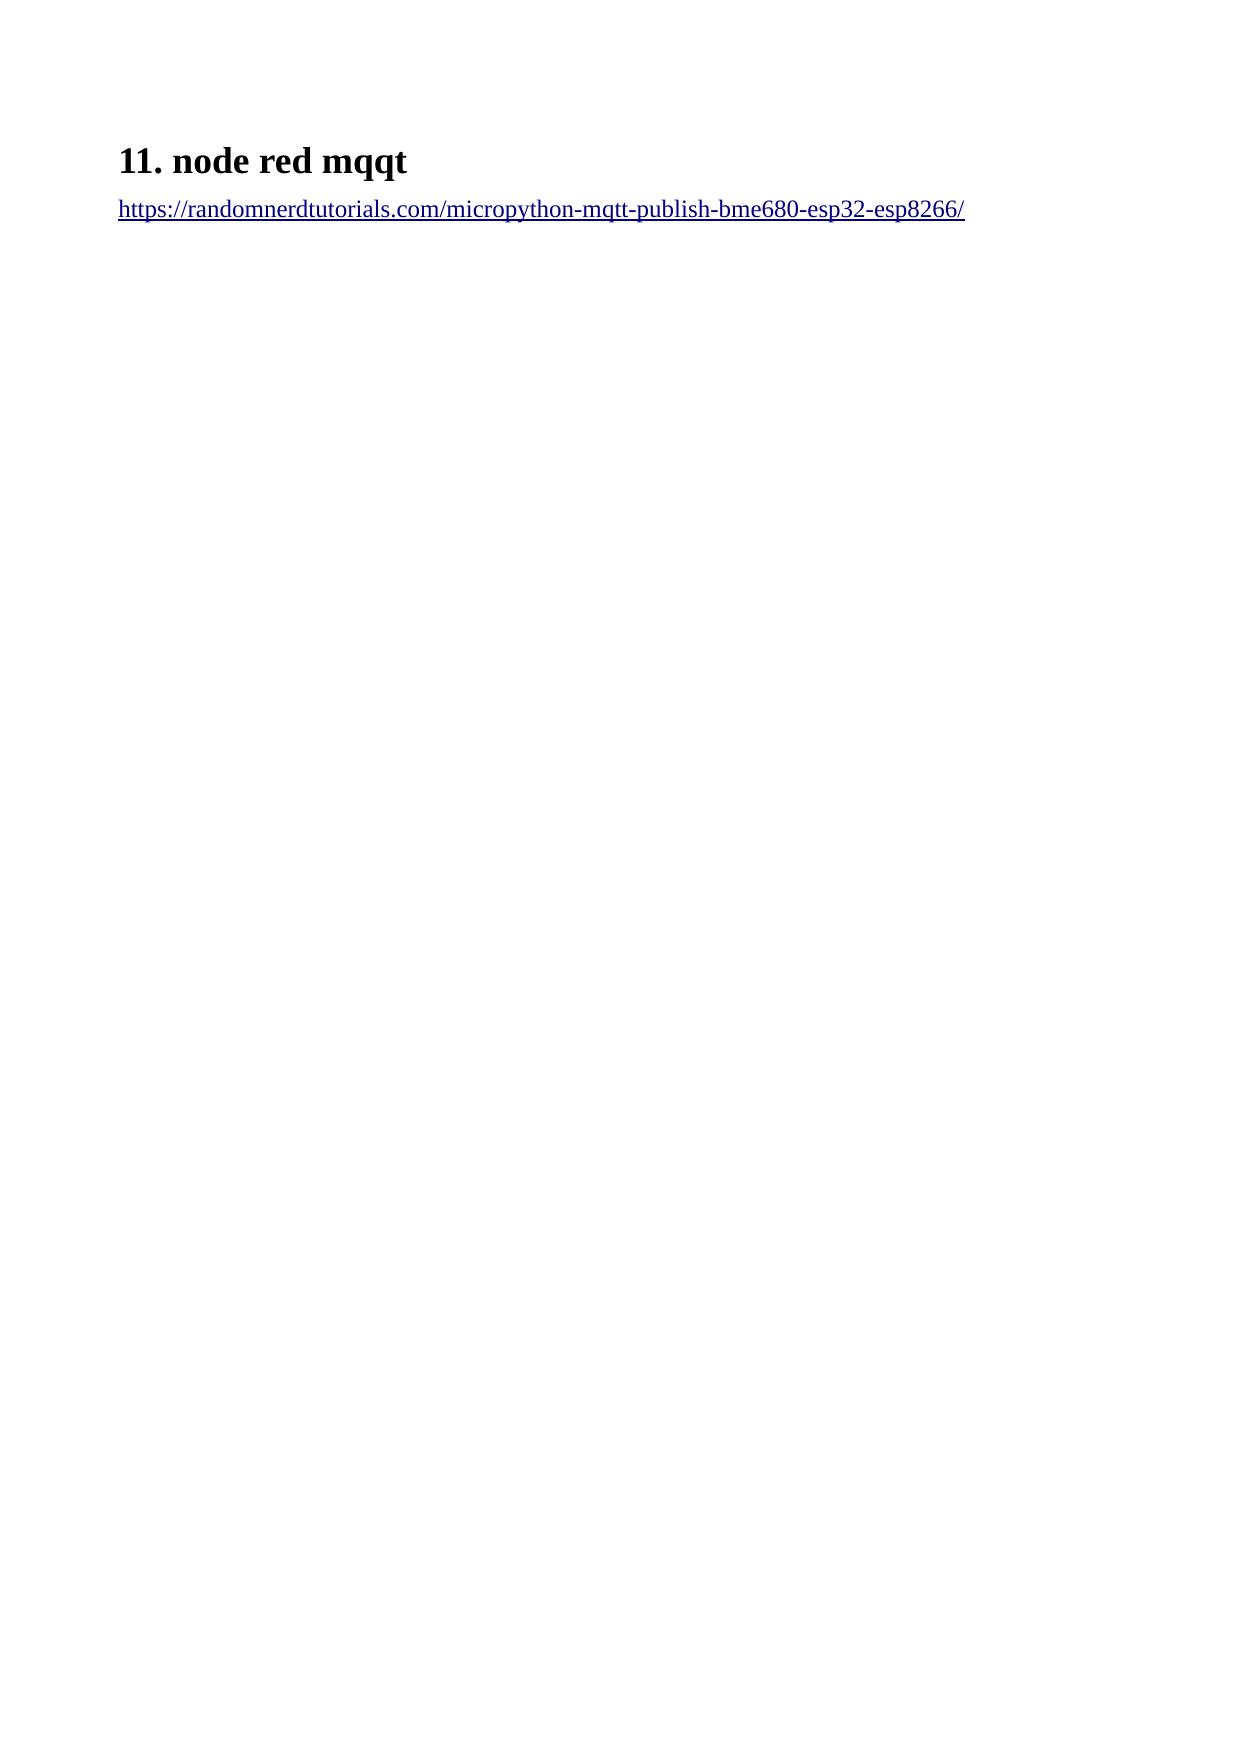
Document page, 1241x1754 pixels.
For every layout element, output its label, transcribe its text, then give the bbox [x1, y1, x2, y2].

subtitle 11. node red mqqt [118, 139, 1122, 182]
text https://randomnerdtutorials.com/micropython-mqtt-publish-bme680-esp32-esp8266/ [118, 194, 1122, 223]
